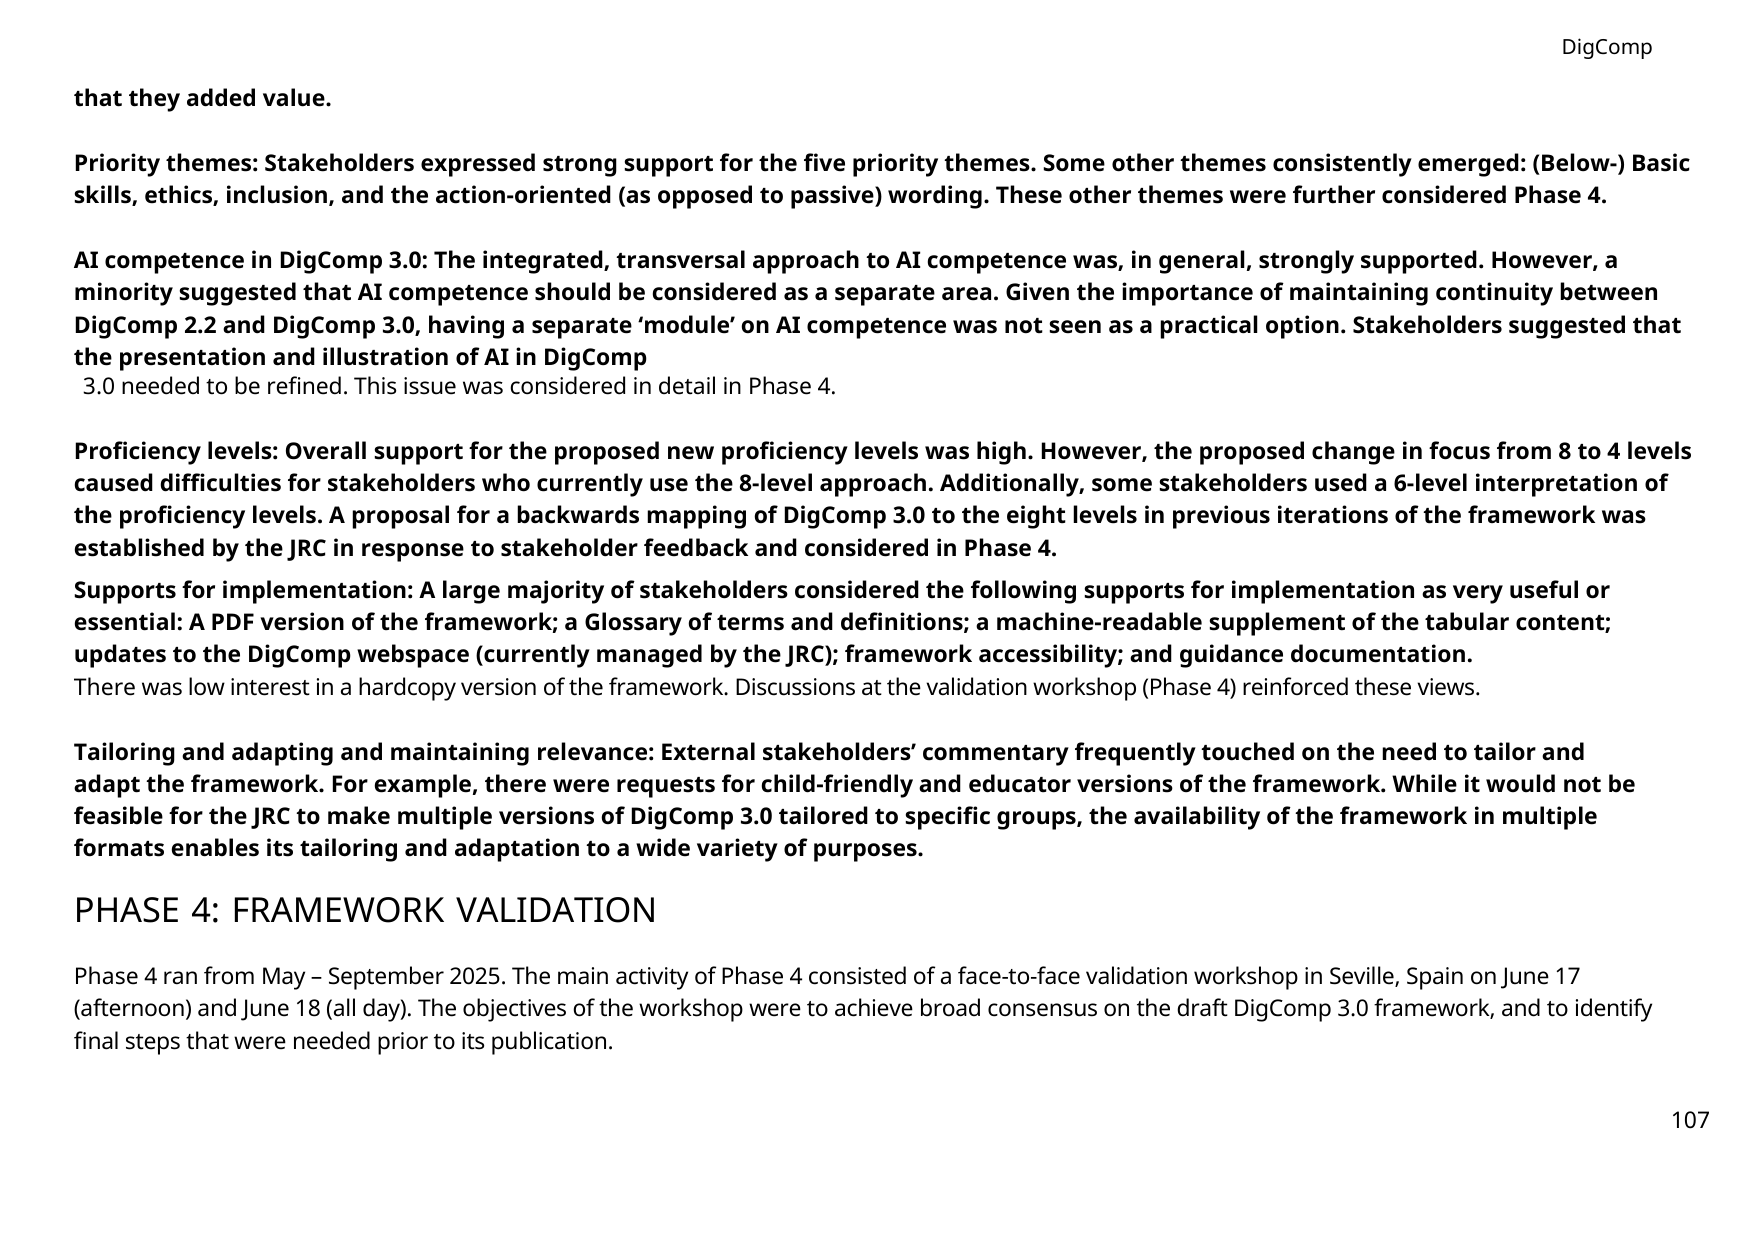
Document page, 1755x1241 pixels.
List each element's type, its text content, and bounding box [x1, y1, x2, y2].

text Tailoring and adapting and maintaining relevance: External stakeholders’ commentary frequently touched on the need to tailor and adapt the framework. For example, there were requests for child-friendly and educator versions of the framework. While it would not be feasible for the JRC to make multiple versions of DigComp 3.0 tailored to specific groups, the availability of the framework in multiple formats enables its tailoring and adaptation to a wide variety of purposes. [74, 736, 1649, 863]
text that they added value. [74, 82, 1687, 113]
text Priority themes: Stakeholders expressed strong support for the five priority themes. Some other themes consistently emerged: (Below-) Basic skills, ethics, inclusion, and the action-oriented (as opposed to passive) wording. These other themes were further considered Phase 4. [74, 147, 1701, 210]
subtitle PHASE 4: FRAMEWORK VALIDATION [74, 895, 1710, 930]
text There was low interest in a hardcopy version of the framework. Discussions at the validation workshop (Phase 4) reinforced these views. [74, 671, 1646, 702]
text Phase 4 ran from May – September 2025. The main activity of Phase 4 consisted of a face-to-face validation workshop in Seville, Spain on June 17 (afternoon) and June 18 (all day). The objectives of the workshop were to achieve broad consensus on the draft DigComp 3.0 framework, and to identify final steps that were needed prior to its publication. [74, 960, 1670, 1056]
text AI competence in DigComp 3.0: The integrated, transversal approach to AI competence was, in general, strongly supported. However, a minority suggested that AI competence should be considered as a separate area. Given the importance of maintaining continuity between DigComp 2.2 and DigComp 3.0, having a separate ‘module’ on AI competence was not seen as a practical option. Stakeholders suggested that the presentation and illustration of AI in DigComp [74, 244, 1701, 372]
text Supports for implementation: A large majority of stakeholders considered the following supports for implementation as very useful or essential: A PDF version of the framework; a Glossary of terms and definitions; a machine-readable supplement of the tabular content; updates to the DigComp webspace (currently managed by the JRC); framework accessibility; and guidance documentation. [74, 574, 1671, 669]
text Proficiency levels: Overall support for the proposed new proficiency levels was high. However, the proposed change in focus from 8 to 4 levels caused difficulties for stakeholders who currently use the 8-level approach. Additionally, some stakeholders used a 6-level interpretation of the proficiency levels. A proposal for a backwards mapping of DigComp 3.0 to the eight levels in previous iterations of the framework was established by the JRC in response to stakeholder feedback and considered in Phase 4. [74, 435, 1710, 563]
text 3.0 needed to be refined. This issue was considered in detail in Phase 4. [83, 373, 1710, 400]
